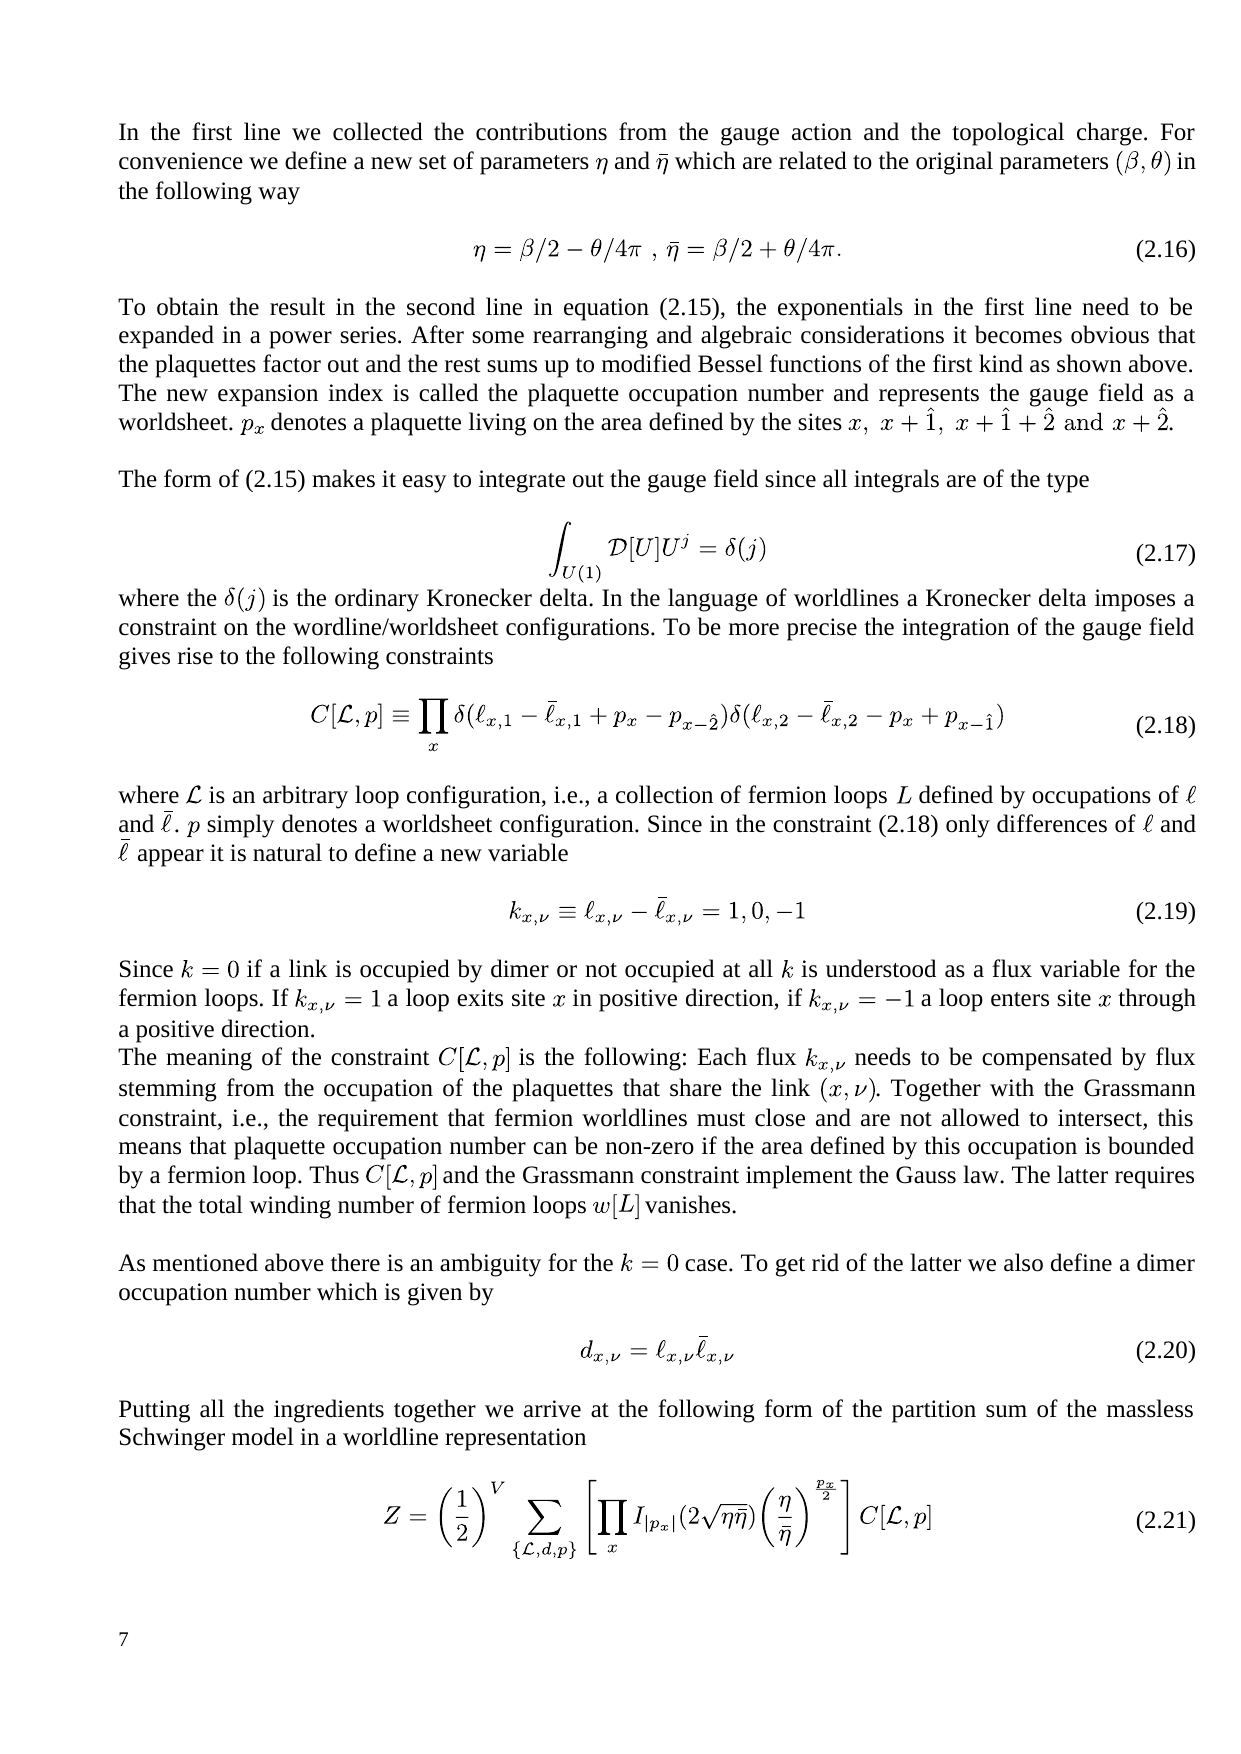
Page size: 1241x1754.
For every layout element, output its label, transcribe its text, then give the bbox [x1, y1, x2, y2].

text (2.16) [118, 233, 1196, 263]
text where is an arbitrary loop configuration, i.e., a collection of fermion loops defined by occupations of and . simply denotes a worldsheet configuration. Since in the constraint (2.18) only differences of and appear it is natural to define a new variable [118, 780, 1196, 866]
text Putting all the ingredients together we arrive at the following form of the partition sum of the massless Schwinger model in a worldline representation [118, 1394, 1196, 1451]
text To obtain the result in the second line in equation (2.15), the exponentials in the first line need to be expanded in a power series. After some rearranging and algebraic considerations it becomes obvious that the plaquettes factor out and the rest sums up to modified Bessel functions of the first kind as shown above. The new expansion index is called the plaquette occupation number and represents the gauge field as a worldsheet. denotes a plaquette living on the area defined by the sites . [118, 292, 1196, 435]
text where the is the ordinary Kronecker delta. In the language of worldlines a Kronecker delta imposes a constraint on the wordline/worldsheet configurations. To be more precise the integration of the gauge field gives rise to the following constraints [118, 583, 1196, 670]
text The form of (2.15) makes it easy to integrate out the gauge field since all integrals are of the type [118, 464, 1196, 493]
text (2.20) [118, 1334, 1196, 1365]
text (2.17) [597, 522, 1196, 583]
text The meaning of the constraint is the following: Each flux needs to be compensated by flux stemming from the occupation of the plaquettes that share the link . Together with the Grassmann constraint, i.e., the requirement that fermion worldlines must close and are not allowed to intersect, this means that plaquette occupation number can be non-zero if the area defined by this occupation is bounded by a fermion loop. Thus and the Grassmann constraint implement the Gauss law. The latter requires that the total winding number of fermion loops vanishes. [118, 1042, 1196, 1219]
text [118, 522, 582, 583]
text (2.19) [118, 895, 1196, 926]
text Since if a link is occupied by dimer or not occupied at all is understood as a flux variable for the fermion loops. If a loop exits site in positive direction, if a loop enters site through a positive direction. [118, 954, 1196, 1042]
text As mentioned above there is an ambiguity for the case. To get rid of the latter we also define a dimer occupation number which is given by [118, 1248, 1196, 1306]
text In the first line we collected the contributions from the gauge action and the topological charge. For convenience we define a new set of parameters and which are related to the original parameters in the following way [118, 117, 1196, 204]
text (2.18) [449, 698, 1196, 751]
text (2.21) [573, 1480, 1196, 1559]
text [118, 698, 418, 751]
text [118, 1480, 588, 1559]
